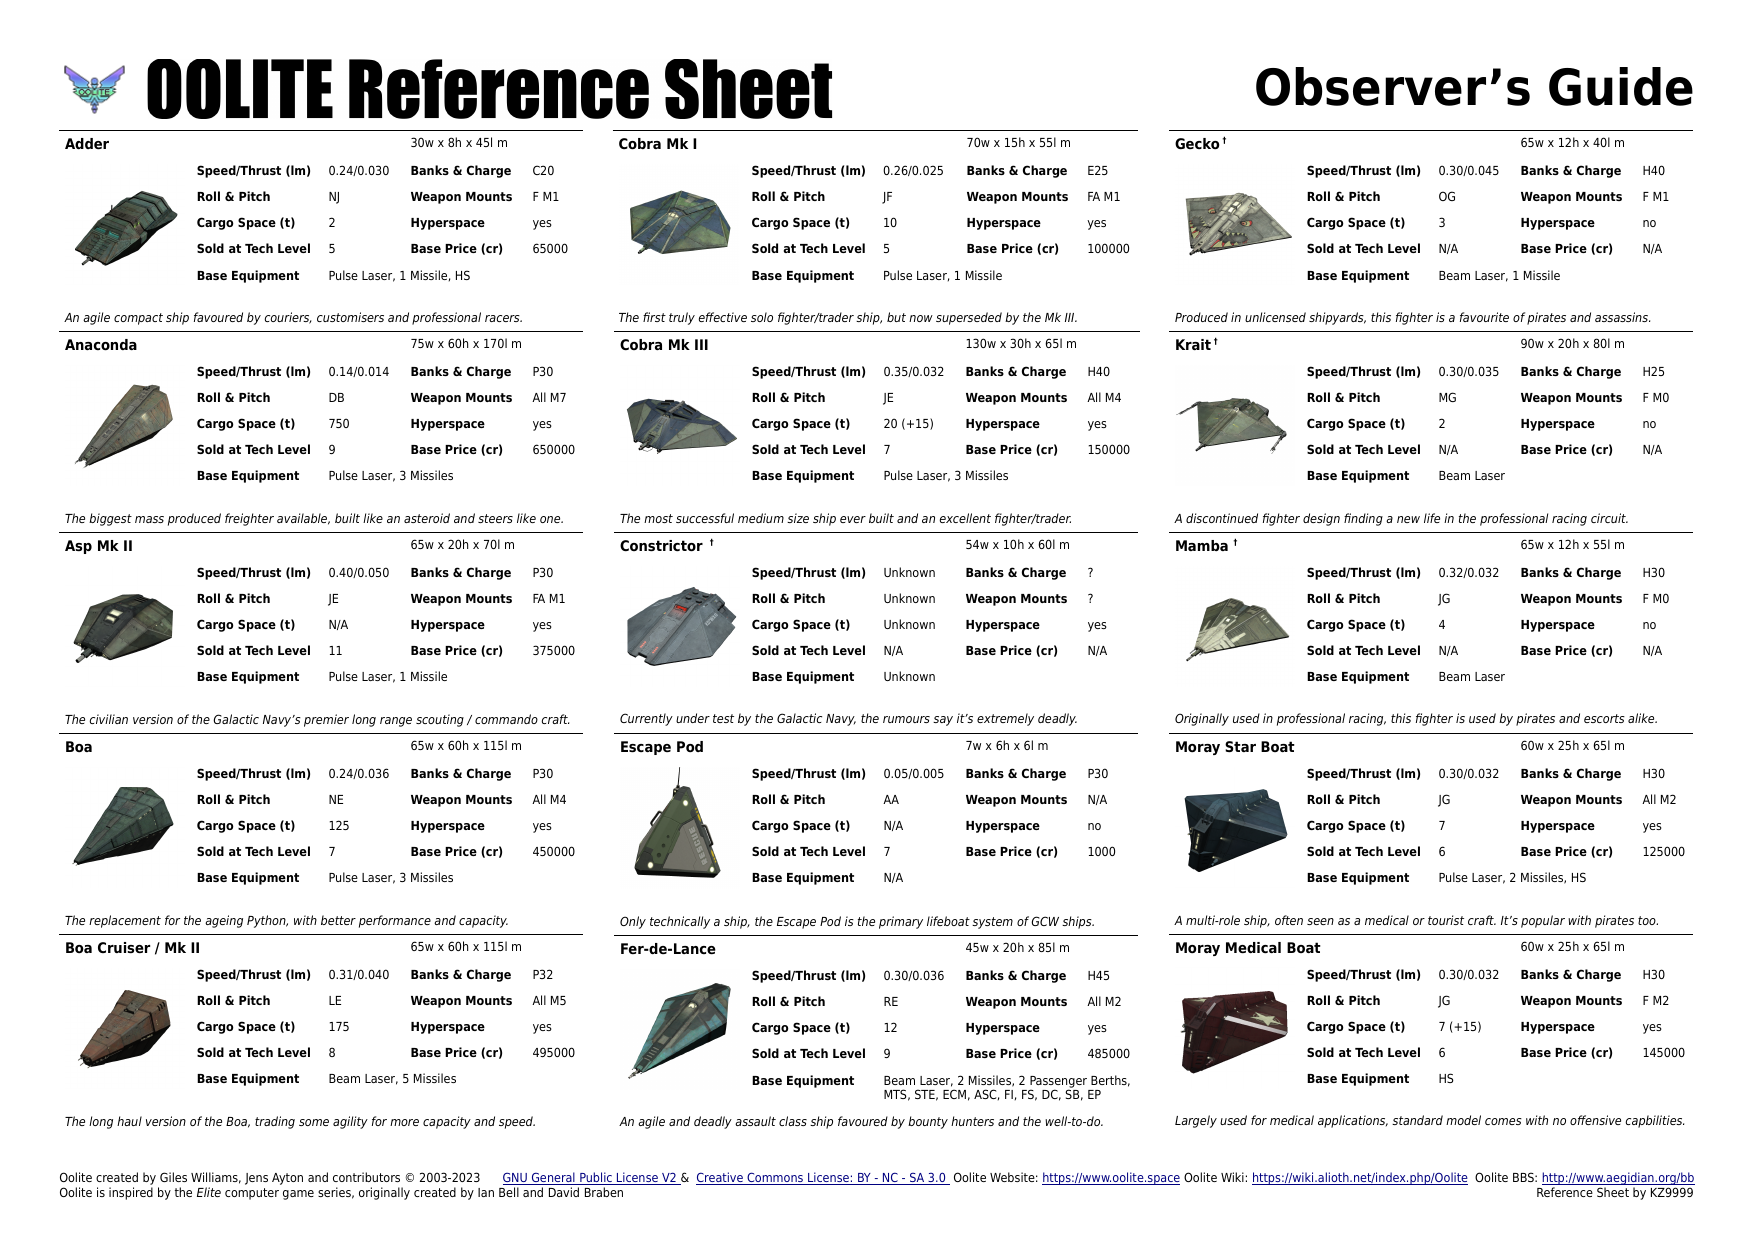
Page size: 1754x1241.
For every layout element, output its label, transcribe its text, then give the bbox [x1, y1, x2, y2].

table_cell Base Price (cr) [960, 639, 1081, 664]
table_cell Pulse Laser, 2 Missiles, HS [1433, 865, 1693, 908]
table_cell H25 [1636, 359, 1693, 385]
table_cell N/A [1081, 639, 1138, 664]
table_cell 0.26/0.025 [877, 159, 961, 184]
table_cell Base Equipment [191, 866, 322, 908]
table_cell N/A [1433, 237, 1514, 263]
table_header Cobra Mk I [613, 131, 961, 158]
table_cell [59, 159, 191, 284]
table_cell Speed/Thrust (lm) [191, 963, 322, 988]
table_header 65w x 60h x 115l m [405, 935, 583, 962]
table_cell 6 [1433, 839, 1514, 865]
table_cell Beam Laser, 1 Missile [1433, 263, 1693, 305]
table_cell The replacement for the ageing Python, with better performance and capacity. [59, 908, 583, 934]
table_header Gecko † [1169, 131, 1514, 158]
table_header 60w x 25h x 65l m [1515, 734, 1693, 761]
table_cell All M7 [526, 385, 583, 411]
table_cell 150000 [1081, 438, 1140, 463]
table_cell Speed/Thrust (lm) [191, 359, 322, 385]
table_cell N/A [878, 639, 959, 664]
table_cell Base Price (cr) [405, 237, 526, 263]
table_cell Roll & Pitch [1301, 586, 1432, 612]
table_cell 650000 [526, 438, 583, 463]
table_header 45w x 20h x 85l m [960, 936, 1138, 963]
table_header Moray Medical Boat [1169, 935, 1514, 962]
table_cell Base Price (cr) [960, 438, 1081, 463]
table_cell The civilian version of the Galactic Navy’s premier long range scouting / commando craft. [59, 707, 583, 733]
table_cell All M4 [1081, 385, 1140, 411]
table_cell yes [1081, 211, 1138, 237]
table_cell JF [877, 185, 961, 211]
table_header Adder [59, 131, 404, 158]
table_cell Cargo Space (t) [191, 814, 322, 839]
picture [619, 969, 740, 1090]
table_cell 2 [323, 211, 404, 237]
table_cell Hyperspace [960, 1016, 1081, 1042]
table_cell OG [1433, 185, 1514, 211]
table_cell [1169, 159, 1301, 284]
table_cell The biggest mass produced freighter available, built like an asteroid and steers like one. [59, 506, 583, 532]
table_cell Base Equipment [746, 263, 877, 305]
table_cell Speed/Thrust (lm) [746, 761, 877, 787]
table_cell 0.30/0.035 [1433, 359, 1514, 385]
table_header Escape Pod [614, 734, 959, 761]
table_cell Sold at Tech Level [1301, 438, 1432, 463]
table_cell Sold at Tech Level [191, 237, 322, 263]
table_cell Sold at Tech Level [746, 639, 877, 664]
table_cell N/A [1433, 639, 1514, 664]
picture [619, 164, 740, 285]
table_cell 7 [878, 839, 959, 865]
table_cell 7 [878, 438, 959, 463]
table_cell Sold at Tech Level [191, 438, 322, 463]
table_header 7w x 6h x 6l m [960, 734, 1138, 761]
table_cell Sold at Tech Level [1301, 639, 1432, 664]
table_cell 0.30/0.032 [1433, 761, 1514, 787]
table_cell LE [323, 989, 404, 1014]
table_cell 6 [1433, 1040, 1514, 1066]
table_cell All M4 [526, 788, 583, 813]
table_cell 125000 [1636, 839, 1693, 865]
table_cell H30 [1636, 962, 1693, 988]
table_cell Roll & Pitch [191, 788, 322, 813]
table_header Constrictor † [614, 533, 959, 560]
table_cell Roll & Pitch [746, 990, 877, 1016]
table_cell 4 [1433, 613, 1514, 638]
table_cell Banks & Charge [960, 560, 1081, 586]
table_cell Banks & Charge [1515, 560, 1636, 586]
table_cell 20 (+15) [878, 411, 959, 437]
table_cell N/A [1636, 438, 1693, 463]
table_cell Hyperspace [961, 211, 1081, 237]
table_cell [59, 888, 191, 908]
table_cell [614, 964, 746, 1109]
table_cell Cargo Space (t) [746, 211, 877, 237]
table_cell H30 [1636, 761, 1693, 787]
table_cell N/A [1081, 787, 1138, 813]
table_cell Base Price (cr) [960, 1042, 1081, 1068]
table_cell [59, 761, 191, 887]
table_cell Hyperspace [405, 613, 526, 638]
table_cell P30 [526, 359, 583, 385]
picture [64, 767, 186, 888]
table_cell [1169, 761, 1301, 908]
table_cell Roll & Pitch [746, 385, 877, 411]
table_cell Base Equipment [191, 263, 322, 305]
table_cell Only technically a ship, the Escape Pod is the primary lifeboat system of GCW ships. [614, 909, 1138, 935]
table_cell All M2 [1636, 787, 1693, 813]
table_cell Base Equipment [746, 665, 877, 707]
table_cell [1169, 560, 1301, 707]
table_cell F M0 [1636, 385, 1693, 411]
table_cell [59, 359, 191, 506]
table_cell [613, 285, 746, 305]
table_cell [613, 159, 746, 284]
table_cell Hyperspace [960, 411, 1081, 437]
table_cell The first truly effective solo fighter/trader ship, but now superseded by the Mk III. [613, 305, 1138, 331]
picture [61, 56, 128, 122]
table_cell [1169, 359, 1301, 506]
table_cell Speed/Thrust (lm) [1301, 359, 1432, 385]
table_cell Base Equipment [746, 464, 877, 506]
table_cell Pulse Laser, 3 Missiles [323, 866, 583, 908]
table_cell Banks & Charge [405, 963, 526, 988]
table_cell [59, 1089, 191, 1109]
table_cell 9 [878, 1042, 959, 1068]
table_cell Roll & Pitch [1301, 787, 1432, 813]
table_cell yes [1081, 1016, 1138, 1042]
table_header 54w x 10h x 60l m [960, 533, 1138, 560]
table_cell yes [526, 411, 583, 437]
table_cell Base Price (cr) [405, 840, 526, 866]
picture [619, 365, 740, 486]
table_cell Hyperspace [1515, 211, 1636, 237]
table_cell E25 [1081, 159, 1138, 184]
table_cell FA M1 [526, 586, 583, 612]
table_cell Banks & Charge [405, 761, 526, 787]
table_cell N/A [1433, 438, 1514, 463]
table_cell Roll & Pitch [191, 586, 322, 612]
table_cell Hyperspace [405, 814, 526, 839]
table_cell 100000 [1081, 237, 1138, 263]
table_cell H45 [1081, 964, 1138, 989]
table_cell Sold at Tech Level [191, 1041, 322, 1067]
table_cell Weapon Mounts [1515, 586, 1636, 612]
table_cell Speed/Thrust (lm) [1301, 962, 1432, 988]
table_cell 7 [1433, 813, 1514, 839]
table_cell Base Price (cr) [960, 839, 1081, 865]
table_cell N/A [878, 813, 959, 839]
table_cell JE [878, 385, 959, 411]
table_cell Weapon Mounts [1515, 185, 1636, 211]
table_cell Hyperspace [1515, 613, 1636, 638]
table_cell NJ [323, 185, 404, 211]
table_cell Cargo Space (t) [746, 813, 877, 839]
table_cell Hyperspace [1515, 411, 1636, 437]
table_header 65w x 20h x 70l m [405, 533, 583, 560]
table_cell Base Price (cr) [1515, 1040, 1636, 1066]
table_cell 7 (+15) [1433, 1014, 1514, 1040]
table_cell 1000 [1081, 839, 1138, 865]
table_cell Beam Laser [1433, 665, 1693, 707]
table_cell Roll & Pitch [1301, 185, 1432, 211]
table_cell Cargo Space (t) [1301, 613, 1432, 638]
table_cell 2 [1433, 411, 1514, 437]
table_cell 145000 [1636, 1040, 1693, 1066]
table_cell NE [323, 788, 404, 813]
table_cell Cargo Space (t) [1301, 411, 1432, 437]
table_cell no [1636, 411, 1693, 437]
table_cell [614, 560, 746, 707]
table_cell H40 [1636, 159, 1693, 184]
picture [1174, 767, 1295, 888]
table_cell Banks & Charge [961, 159, 1081, 184]
picture [147, 59, 833, 119]
table_cell Base Price (cr) [1515, 639, 1636, 664]
table_cell [59, 285, 191, 305]
table_cell MG [1433, 385, 1514, 411]
table_header 60w x 25h x 65l m [1515, 935, 1693, 962]
table_cell Roll & Pitch [1301, 385, 1432, 411]
table_cell 750 [323, 411, 404, 437]
table_cell Banks & Charge [1515, 359, 1636, 385]
table_cell 5 [323, 237, 404, 263]
table_header Asp Mk II [59, 533, 404, 560]
table_cell Weapon Mounts [405, 586, 526, 612]
table_cell yes [526, 613, 583, 638]
table_header 90w x 20h x 80l m [1515, 332, 1693, 359]
table_cell Banks & Charge [405, 159, 526, 184]
table_cell Originally used in professional racing, this fighter is used by pirates and escorts alike. [1169, 707, 1693, 733]
table_cell Beam Laser [1433, 464, 1693, 506]
table_cell Cargo Space (t) [1301, 813, 1432, 839]
table_cell [1169, 285, 1301, 305]
table_cell JE [323, 586, 404, 612]
table_cell Base Price (cr) [405, 639, 526, 664]
table_cell 375000 [526, 639, 583, 664]
table_cell Roll & Pitch [191, 385, 322, 411]
table_cell All M5 [526, 989, 583, 1014]
table_cell 65w x 12h x 55l m [1515, 533, 1693, 560]
table_cell 485000 [1081, 1042, 1138, 1068]
table_cell Sold at Tech Level [746, 438, 877, 463]
table_cell Speed/Thrust (lm) [746, 359, 877, 385]
table_cell Roll & Pitch [746, 586, 877, 612]
table_cell Mamba † [1169, 533, 1514, 560]
table_cell Unknown [878, 613, 959, 638]
table_cell no [1636, 613, 1693, 638]
table_cell P30 [526, 761, 583, 787]
table_cell Banks & Charge [1515, 761, 1636, 787]
table_cell yes [1636, 1014, 1693, 1040]
table_cell 8 [323, 1041, 404, 1067]
table_cell Unknown [878, 665, 1138, 707]
table_cell F M2 [1636, 988, 1693, 1014]
table_cell N/A [878, 865, 1138, 909]
table_cell Speed/Thrust (lm) [746, 560, 877, 586]
table_cell Roll & Pitch [191, 185, 322, 211]
table_cell An agile and deadly assault class ship favoured by bounty hunters and the well-to-do. [614, 1110, 1138, 1136]
table_cell 9 [323, 438, 404, 463]
table_cell Speed/Thrust (lm) [746, 159, 877, 184]
table_cell Sold at Tech Level [1301, 1040, 1432, 1066]
table_cell Hyperspace [1515, 1014, 1636, 1040]
table_cell Base Equipment [1301, 865, 1432, 908]
table_cell 0.30/0.032 [1433, 962, 1514, 988]
table_cell The most successful medium size ship ever built and an excellent fighter/trader. [614, 506, 1140, 532]
table_cell H30 [1636, 560, 1693, 586]
picture [1174, 566, 1295, 687]
table_cell Base Price (cr) [1515, 237, 1636, 263]
picture [1174, 365, 1295, 486]
table_cell Weapon Mounts [960, 787, 1081, 813]
table_cell Weapon Mounts [1515, 988, 1636, 1014]
table_cell yes [1081, 411, 1140, 437]
table_cell 5 [877, 237, 961, 263]
table_cell Base Price (cr) [961, 237, 1081, 263]
table_cell Pulse Laser, 1 Missile, HS [323, 263, 583, 305]
table_cell All M2 [1081, 990, 1138, 1016]
table_header Boa [59, 734, 404, 761]
table_cell yes [526, 1015, 583, 1041]
table_cell N/A [323, 613, 404, 638]
table_cell HS [1433, 1066, 1693, 1108]
table_cell Hyperspace [405, 211, 526, 237]
table_cell JG [1433, 586, 1514, 612]
table_cell Cargo Space (t) [191, 211, 322, 237]
table_cell Speed/Thrust (lm) [191, 560, 322, 586]
table_cell Currently under test by the Galactic Navy, the rumours say it’s extremely deadly. [614, 707, 1138, 733]
table_cell Largely used for medical applications, standard model comes with no offensive capbilities. [1169, 1109, 1693, 1134]
table_cell A multi-role ship, often seen as a medical or tourist craft. It’s popular with pirates too. [1169, 908, 1693, 934]
table_cell Base Price (cr) [1515, 438, 1636, 463]
table_cell [59, 560, 191, 707]
table_cell 65000 [526, 237, 583, 263]
table_cell Speed/Thrust (lm) [1301, 560, 1432, 586]
table_cell Beam Laser, 2 Missiles, 2 Passenger Berths, MTS, STE, ECM, ASC, FI, FS, DC, SB, EP [878, 1068, 1138, 1109]
table_header 75w x 60h x 170l m [405, 332, 583, 359]
picture [619, 767, 740, 889]
table_cell JG [1433, 787, 1514, 813]
table_header Moray Star Boat [1169, 734, 1514, 761]
table_cell Banks & Charge [405, 359, 526, 385]
table_cell Unknown [878, 560, 959, 586]
table_cell Base Equipment [191, 1067, 322, 1109]
table_cell DB [323, 385, 404, 411]
table_cell Sold at Tech Level [1301, 237, 1432, 263]
table_cell FA M1 [1081, 185, 1138, 211]
table_cell Weapon Mounts [960, 385, 1081, 411]
table_cell 450000 [526, 840, 583, 866]
table_cell F M0 [1636, 586, 1693, 612]
table_cell Weapon Mounts [960, 990, 1081, 1016]
table_cell Sold at Tech Level [1301, 839, 1432, 865]
table_header 70w x 15h x 55l m [961, 131, 1138, 158]
table_cell 0.40/0.050 [323, 560, 404, 586]
table_cell Banks & Charge [405, 560, 526, 586]
table_cell Weapon Mounts [405, 185, 526, 211]
table_cell Roll & Pitch [1301, 988, 1432, 1014]
table_cell Base Equipment [746, 1068, 877, 1109]
table_cell Cargo Space (t) [746, 411, 877, 437]
table_cell Weapon Mounts [1515, 385, 1636, 411]
table_cell Produced in unlicensed shipyards, this fighter is a favourite of pirates and assassins. [1169, 305, 1693, 331]
table_cell 0.24/0.036 [323, 761, 404, 787]
table_header 65w x 12h x 40l m [1515, 131, 1693, 158]
table_cell Pulse Laser, 3 Missiles [323, 464, 583, 506]
table_cell An agile compact ship favoured by couriers, customisers and professional racers. [59, 305, 583, 331]
table_cell no [1081, 813, 1138, 839]
table_cell [59, 963, 191, 1088]
table_cell RE [878, 990, 959, 1016]
table_cell Weapon Mounts [960, 586, 1081, 612]
table_cell Sold at Tech Level [746, 237, 877, 263]
table_cell Base Equipment [746, 865, 877, 909]
picture [1174, 967, 1295, 1089]
table_cell Cargo Space (t) [1301, 211, 1432, 237]
table_cell ? [1081, 560, 1138, 586]
picture [619, 566, 740, 687]
table_cell Cargo Space (t) [1301, 1014, 1432, 1040]
table_cell Sold at Tech Level [746, 839, 877, 865]
table_cell Roll & Pitch [746, 787, 877, 813]
table_cell C20 [526, 159, 583, 184]
table_cell Weapon Mounts [405, 788, 526, 813]
table_cell Beam Laser, 5 Missiles [323, 1067, 583, 1109]
table_cell 175 [323, 1015, 404, 1041]
table_cell 495000 [526, 1041, 583, 1067]
table_cell Sold at Tech Level [191, 840, 322, 866]
table_cell F M1 [526, 185, 583, 211]
table_cell N/A [1636, 639, 1693, 664]
table_cell The long haul version of the Boa, trading some agility for more capacity and speed. [59, 1109, 583, 1135]
table_cell Banks & Charge [960, 359, 1081, 385]
table_cell Base Price (cr) [405, 1041, 526, 1067]
table_cell Sold at Tech Level [746, 1042, 877, 1068]
table_cell no [1636, 211, 1693, 237]
table_cell Cargo Space (t) [191, 1015, 322, 1041]
table_cell Speed/Thrust (lm) [1301, 761, 1432, 787]
table_cell 3 [1433, 211, 1514, 237]
table_cell Roll & Pitch [191, 989, 322, 1014]
table_cell 10 [877, 211, 961, 237]
table_cell Banks & Charge [960, 761, 1081, 787]
table_cell Base Price (cr) [1515, 839, 1636, 865]
table_cell Hyperspace [960, 613, 1081, 638]
table_cell 0.35/0.032 [878, 359, 959, 385]
table_cell P30 [526, 560, 583, 586]
table_cell Unknown [878, 586, 959, 612]
table_cell Banks & Charge [1515, 962, 1636, 988]
table_cell JG [1433, 988, 1514, 1014]
table_cell H40 [1081, 359, 1140, 385]
table_cell Speed/Thrust (lm) [1301, 159, 1432, 184]
table_cell Base Equipment [1301, 1066, 1432, 1108]
table_cell 7 [323, 840, 404, 866]
table_cell P32 [526, 963, 583, 988]
table_cell Base Equipment [1301, 464, 1432, 506]
table_cell 11 [323, 639, 404, 664]
table_cell Roll & Pitch [746, 185, 877, 211]
table_header 130w x 30h x 65l m [960, 332, 1140, 359]
table_cell 0.32/0.032 [1433, 560, 1514, 586]
table_header 65w x 60h x 115l m [405, 734, 583, 761]
table_cell Sold at Tech Level [191, 639, 322, 664]
picture [64, 164, 186, 285]
table_header Cobra Mk III [614, 332, 959, 359]
table_cell Cargo Space (t) [746, 613, 877, 638]
table_cell Hyperspace [405, 1015, 526, 1041]
table_cell Hyperspace [405, 411, 526, 437]
table_cell Cargo Space (t) [191, 613, 322, 638]
table_cell 125 [323, 814, 404, 839]
table_cell 0.05/0.005 [878, 761, 959, 787]
table_cell Base Equipment [1301, 665, 1432, 707]
table_cell yes [1636, 813, 1693, 839]
table_cell Banks & Charge [960, 964, 1081, 989]
table_cell Cargo Space (t) [746, 1016, 877, 1042]
table_cell yes [526, 211, 583, 237]
picture [1174, 164, 1295, 285]
table_cell AA [878, 787, 959, 813]
table_cell Pulse Laser, 1 Missile [877, 263, 1138, 305]
picture [64, 365, 186, 486]
table_cell Base Equipment [191, 464, 322, 506]
table_cell Weapon Mounts [405, 385, 526, 411]
picture [64, 566, 186, 687]
table_cell [1169, 962, 1301, 1108]
table_cell Weapon Mounts [1515, 787, 1636, 813]
table_cell [614, 761, 746, 909]
table_header 30w x 8h x 45l m [405, 131, 583, 158]
table_cell N/A [1636, 237, 1693, 263]
table_cell F M1 [1636, 185, 1693, 211]
table_cell Pulse Laser, 3 Missiles [878, 464, 1140, 506]
table_cell 0.14/0.014 [323, 359, 404, 385]
table_cell Base Equipment [191, 665, 322, 707]
table_cell Speed/Thrust (lm) [746, 964, 877, 989]
table_cell Pulse Laser, 1 Missile [323, 665, 583, 707]
table_cell 0.30/0.036 [878, 964, 959, 989]
table_header Anaconda [59, 332, 404, 359]
table_cell 0.31/0.040 [323, 963, 404, 988]
table_cell Base Price (cr) [405, 438, 526, 463]
table_cell 0.24/0.030 [323, 159, 404, 184]
table_header Fer-de-Lance [614, 936, 959, 963]
table_cell yes [1081, 613, 1138, 638]
table_cell Cargo Space (t) [191, 411, 322, 437]
table_cell 0.30/0.045 [1433, 159, 1514, 184]
table_cell Weapon Mounts [961, 185, 1081, 211]
table_header Boa Cruiser / Mk II [59, 935, 404, 962]
table_cell Weapon Mounts [405, 989, 526, 1014]
table_cell [614, 359, 746, 506]
table_cell ? [1081, 586, 1138, 612]
table_cell Speed/Thrust (lm) [191, 761, 322, 787]
table_cell Hyperspace [1515, 813, 1636, 839]
table_cell Hyperspace [960, 813, 1081, 839]
table_cell yes [526, 814, 583, 839]
table_cell Banks & Charge [1515, 159, 1636, 184]
picture [64, 968, 186, 1089]
table_cell P30 [1081, 761, 1138, 787]
table_cell 12 [878, 1016, 959, 1042]
table_cell Base Equipment [1301, 263, 1432, 305]
table_header Krait † [1169, 332, 1514, 359]
table_cell Speed/Thrust (lm) [191, 159, 322, 184]
table_cell A discontinued fighter design finding a new life in the professional racing circuit. [1169, 506, 1693, 532]
